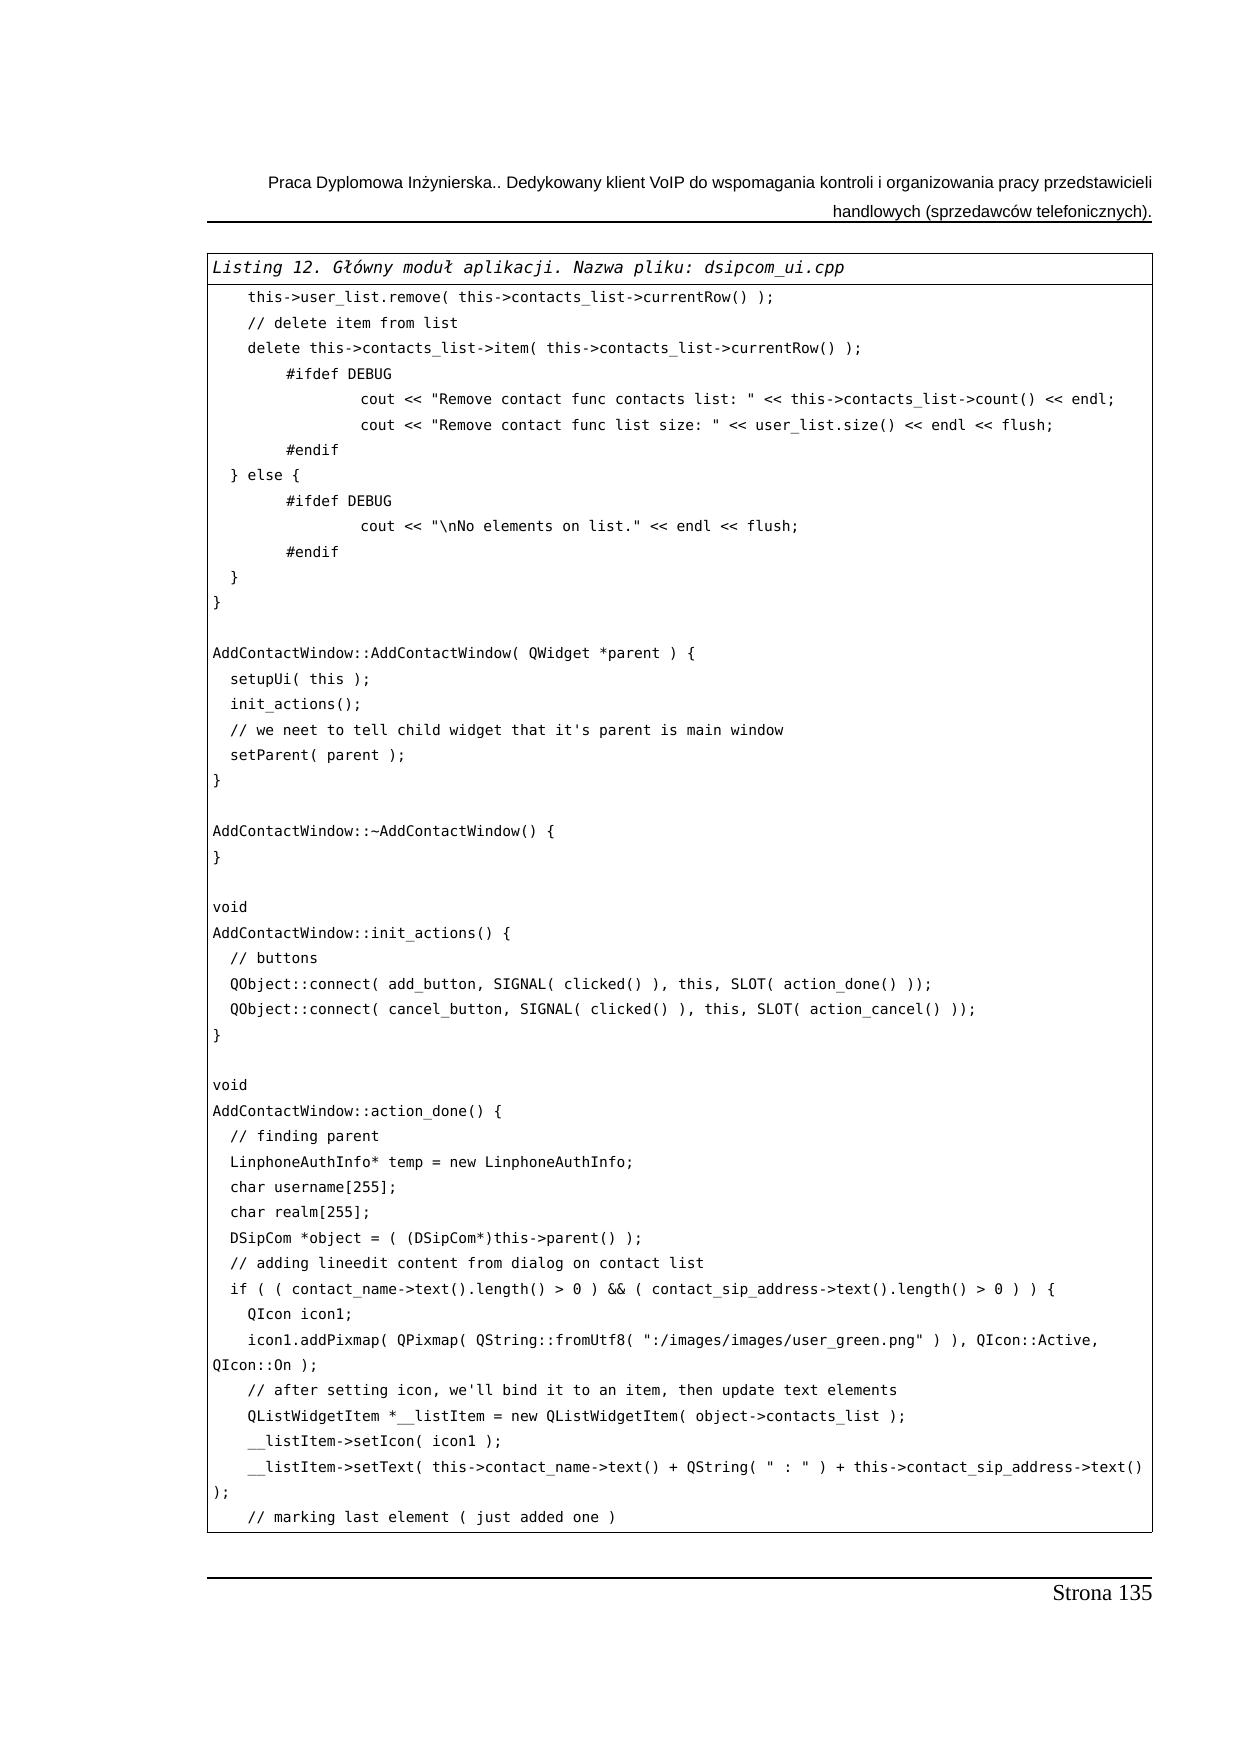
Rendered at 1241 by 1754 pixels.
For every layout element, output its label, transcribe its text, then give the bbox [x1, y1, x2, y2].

table_cell this->user_list.remove( this->contacts_list->currentRow() ); // delete item from list delete this->contacts_list->item( this->contacts_list->currentRow() ); #ifdef DEBUG cout << "Remove contact func contacts list: " << this->contacts_list->count() << endl; cout << "Remove contact func list size: " << user_list.size() << endl << flush; #endif } else { #ifdef DEBUG cout << "\nNo elements on list." << endl << flush; #endif } } AddContactWindow::AddContactWindow( QWidget *parent ) { setupUi( this ); init_actions(); // we neet to tell child widget that it's parent is main window setParent( parent ); } AddContactWindow::~AddContactWindow() { } void AddContactWindow::init_actions() { // buttons QObject::connect( add_button, SIGNAL( clicked() ), this, SLOT( action_done() )); QObject::connect( cancel_button, SIGNAL( clicked() ), this, SLOT( action_cancel() )); } void AddContactWindow::action_done() { // finding parent LinphoneAuthInfo* temp = new LinphoneAuthInfo; char username[255]; char realm[255]; DSipCom *object = ( (DSipCom*)this->parent() ); // adding lineedit content from dialog on contact list if ( ( contact_name->text().length() > 0 ) && ( contact_sip_address->text().length() > 0 ) ) { QIcon icon1; icon1.addPixmap( QPixmap( QString::fromUtf8( ":/images/images/user_green.png" ) ), QIcon::Active, QIcon::On ); // after setting icon, we'll bind it to an item, then update text elements QListWidgetItem *__listItem = new QListWidgetItem( object->contacts_list ); __listItem->setIcon( icon1 ); __listItem->setText( this->contact_name->text() + QString( " : " ) + this->contact_sip_address->text() ); // marking last element ( just added one ) [208, 285, 1152, 1532]
table_header Listing 12. Główny moduł aplikacji. Nazwa pliku: dsipcom_ui.cpp [208, 254, 1152, 283]
